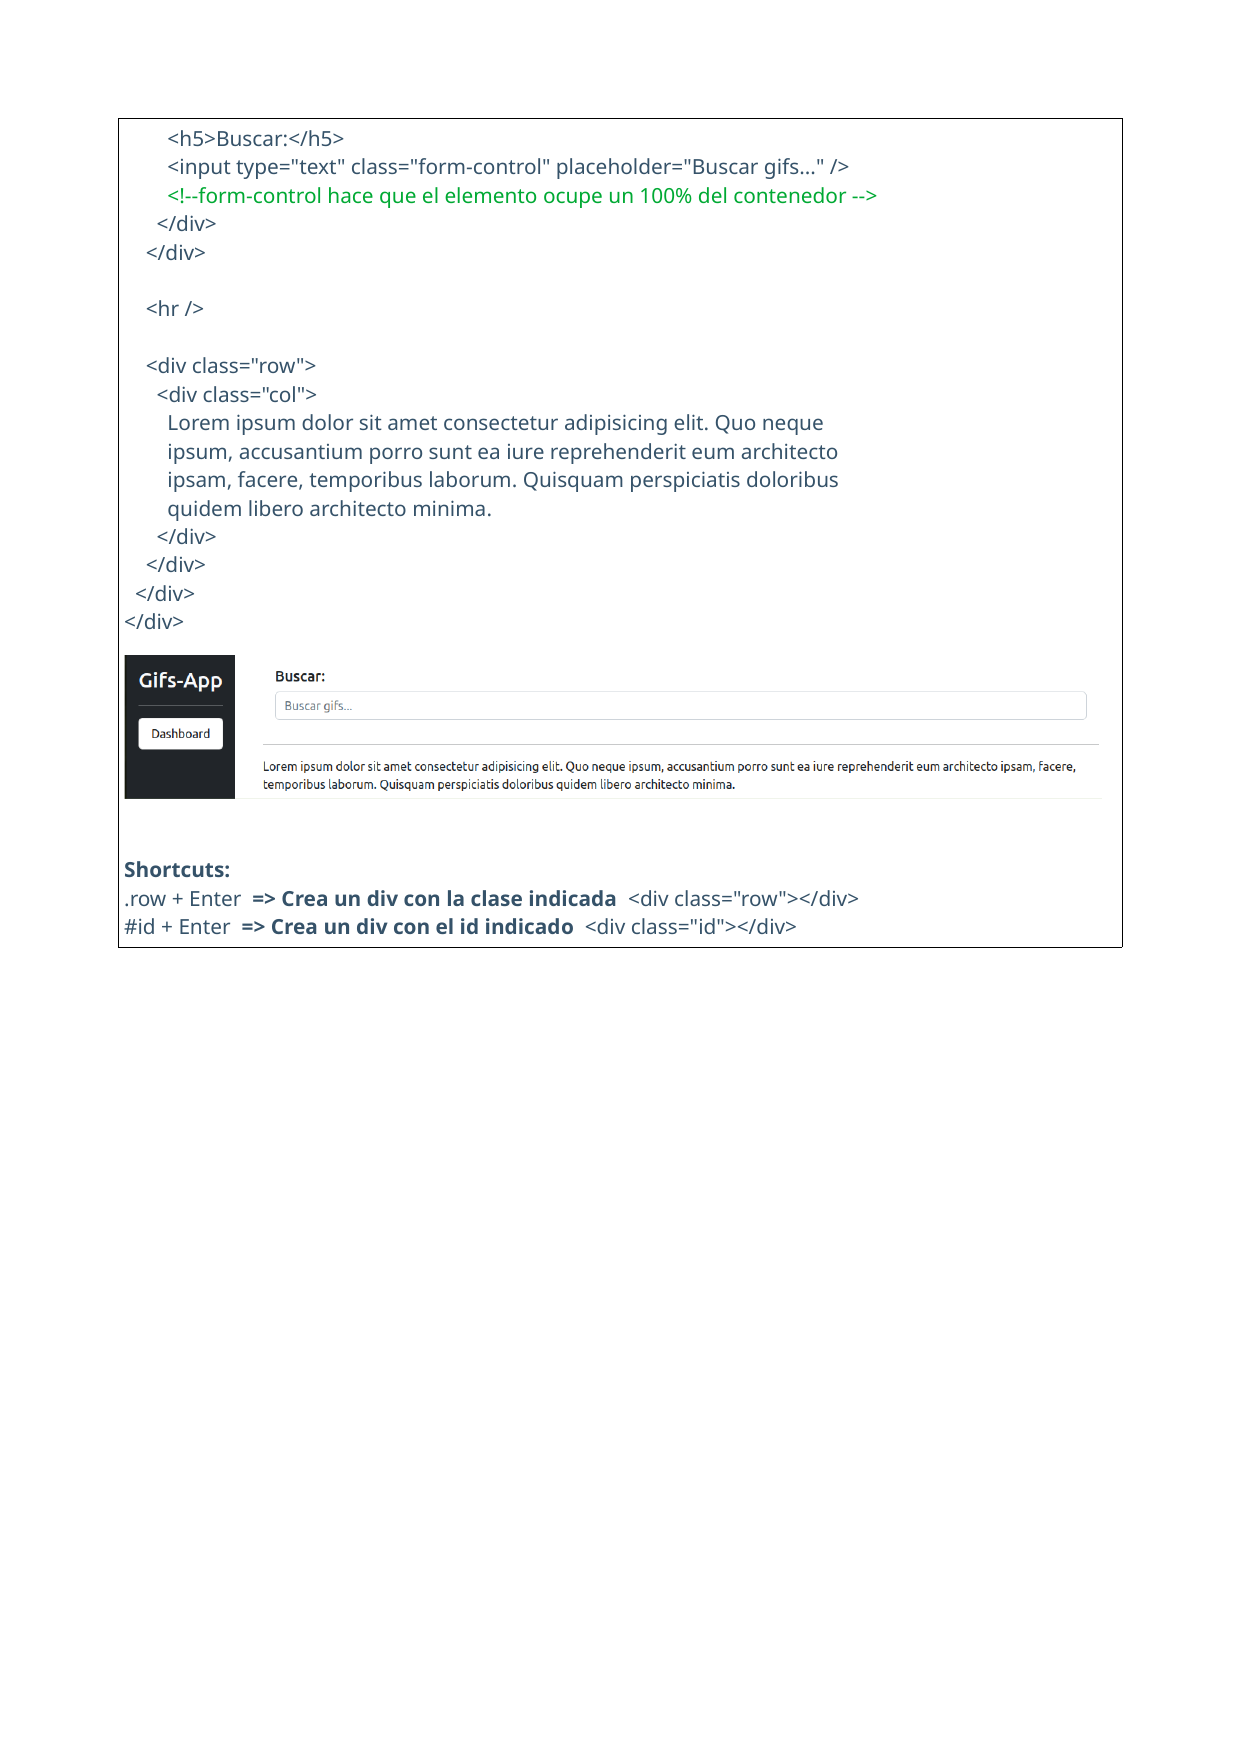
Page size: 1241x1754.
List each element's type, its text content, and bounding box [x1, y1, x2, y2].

table_header <h5>Buscar:</h5> <input type="text" class="form-control" placeholder="Buscar gifs..." /> <!--form-control hace que el elemento ocupe un 100% del contenedor --> </div> </div> <hr /> <div class="row"> <div class="col"> Lorem ipsum dolor sit amet consectetur adipisicing elit. Quo neque ipsum, accusantium porro sunt ea iure reprehenderit eum architecto ipsam, facere, temporibus laborum. Quisquam perspiciatis doloribus quidem libero architecto minima. </div> </div> </div> </div> Shortcuts: .row + Enter => Crea un div con la clase indicada <div class="row"></div> #id + Enter => Crea un div con el id indicado <div class="id"></div> [119, 119, 1122, 947]
picture [124, 655, 1102, 799]
